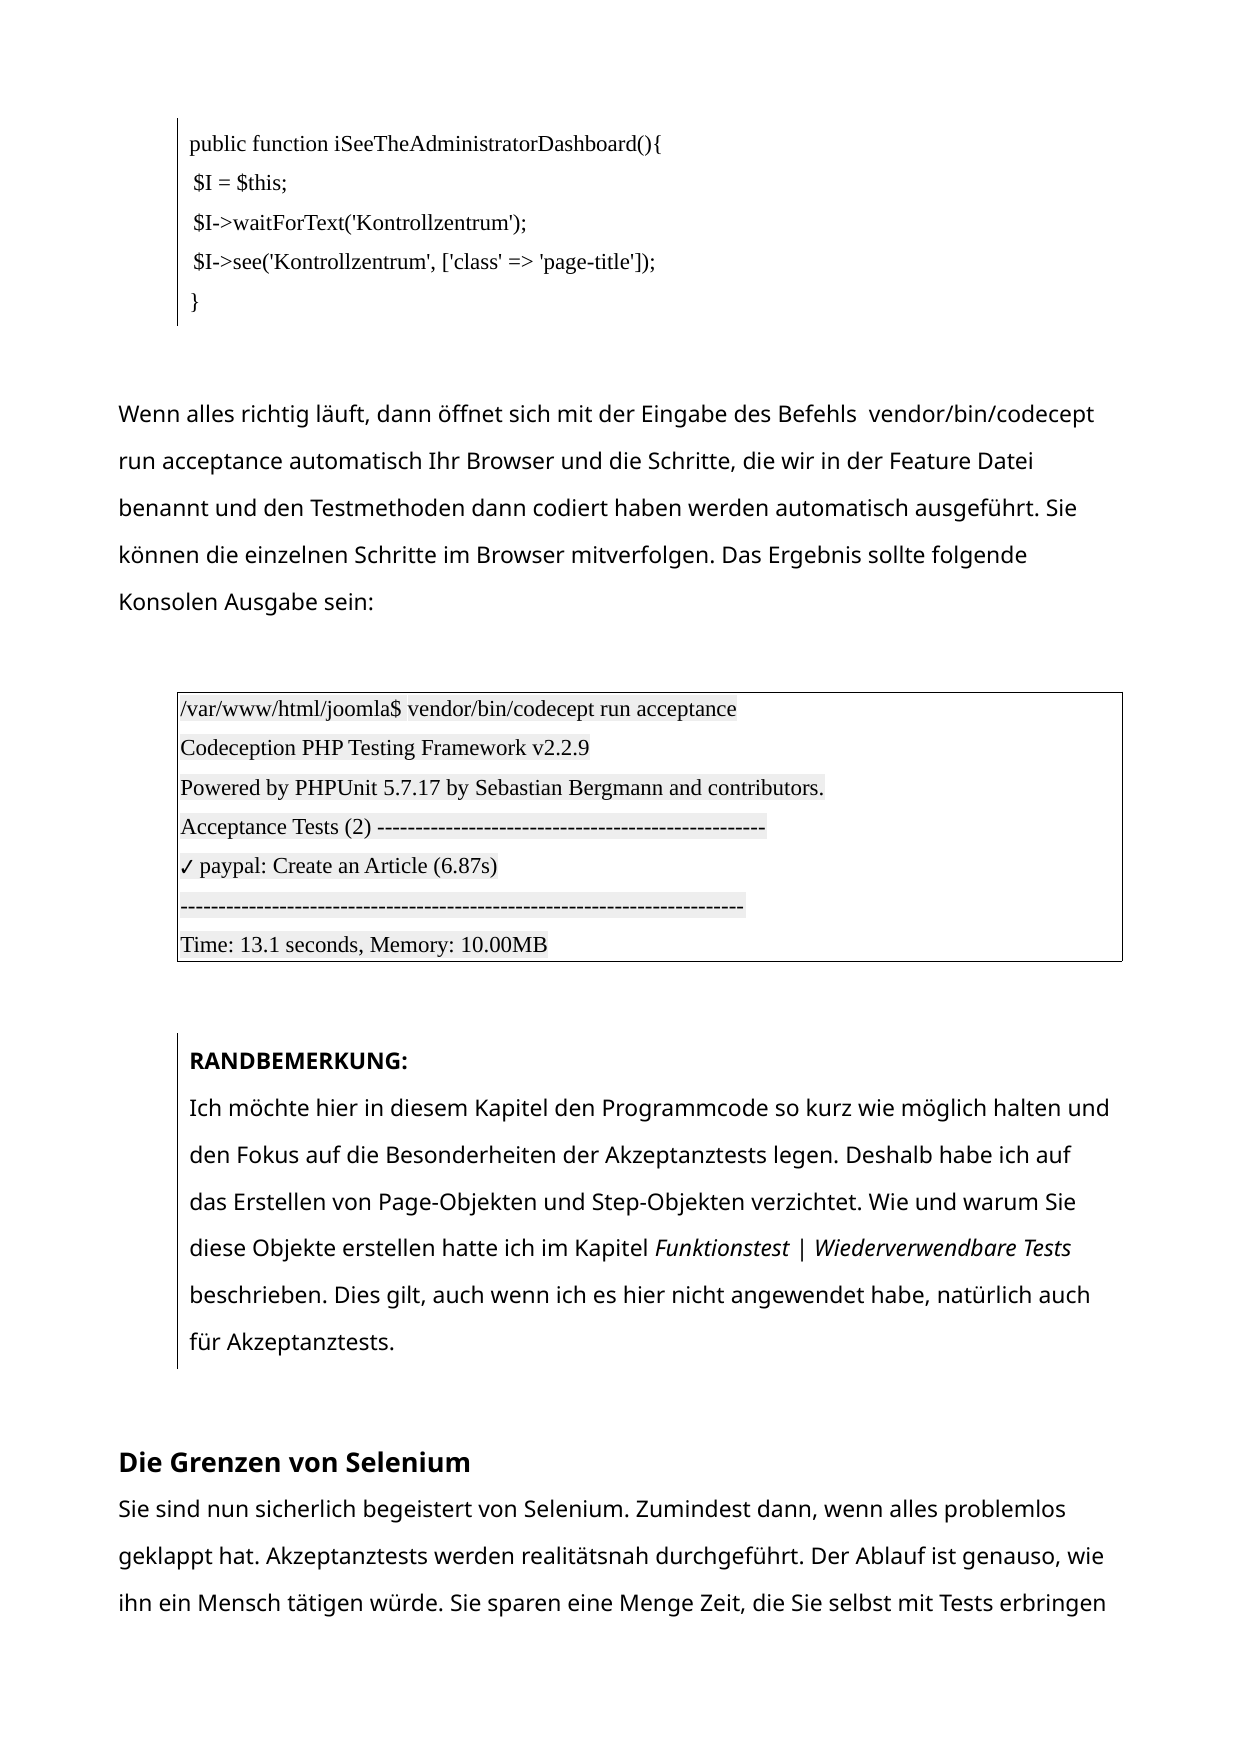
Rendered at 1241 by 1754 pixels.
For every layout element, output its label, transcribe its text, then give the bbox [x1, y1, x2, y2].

text Sie sind nun sicherlich begeistert von Selenium. Zumindest dann, wenn alles problemlos geklappt hat. Akzeptanztests werden realitätsnah durchgeführt. Der Ablauf ist genauso, wie ihn ein Mensch tätigen würde. Sie sparen eine Menge Zeit, die Sie selbst mit Tests erbringen [118, 1493, 1122, 1618]
subtitle Die Grenzen von Selenium [118, 1444, 1122, 1481]
text RANDBEMERKUNG: Ich möchte hier in diesem Kapitel den Programmcode so kurz wie möglich halten und den Fokus auf die Besonderheiten der Akzeptanztests legen. Deshalb habe ich auf das Erstellen von Page-Objekten und Step-Objekten verzichtet. Wie und warum Sie diese Objekte erstellen hatte ich im Kapitel Funktionstest | Wiederverwendbare Tests beschrieben. Dies gilt, auch wenn ich es hier nicht angewendet habe, natürlich auch für Akzeptanztests. [178, 1033, 1122, 1369]
text public function iSeeTheAdministratorDashboard(){ $I = $this; $I->waitForText('Kontrollzentrum'); $I->see('Kontrollzentrum', ['class' => 'page-title']); } [178, 118, 1122, 326]
text Wenn alles richtig läuft, dann öffnet sich mit der Eingabe des Befehls vendor/bin/codecept run acceptance automatisch Ihr Browser und die Schritte, die wir in der Feature Datei benannt und den Testmethoden dann codiert haben werden automatisch ausgeführt. Sie können die einzelnen Schritte im Browser mitverfolgen. Das Ergebnis sollte folgende Konsolen Ausgabe sein: [118, 398, 1122, 617]
text /var/www/html/joomla$ vendor/bin/codecept run acceptance Codeception PHP Testing Framework v2.2.9 Powered by PHPUnit 5.7.17 by Sebastian Bergmann and contributors. Acceptance Tests (2) --------------------------------------------------- ✔ paypal: Create an Article (6.87s) -------------------------------------------------------------------------- Time: 13.1 seconds, Memory: 10.00MB [178, 693, 1122, 961]
